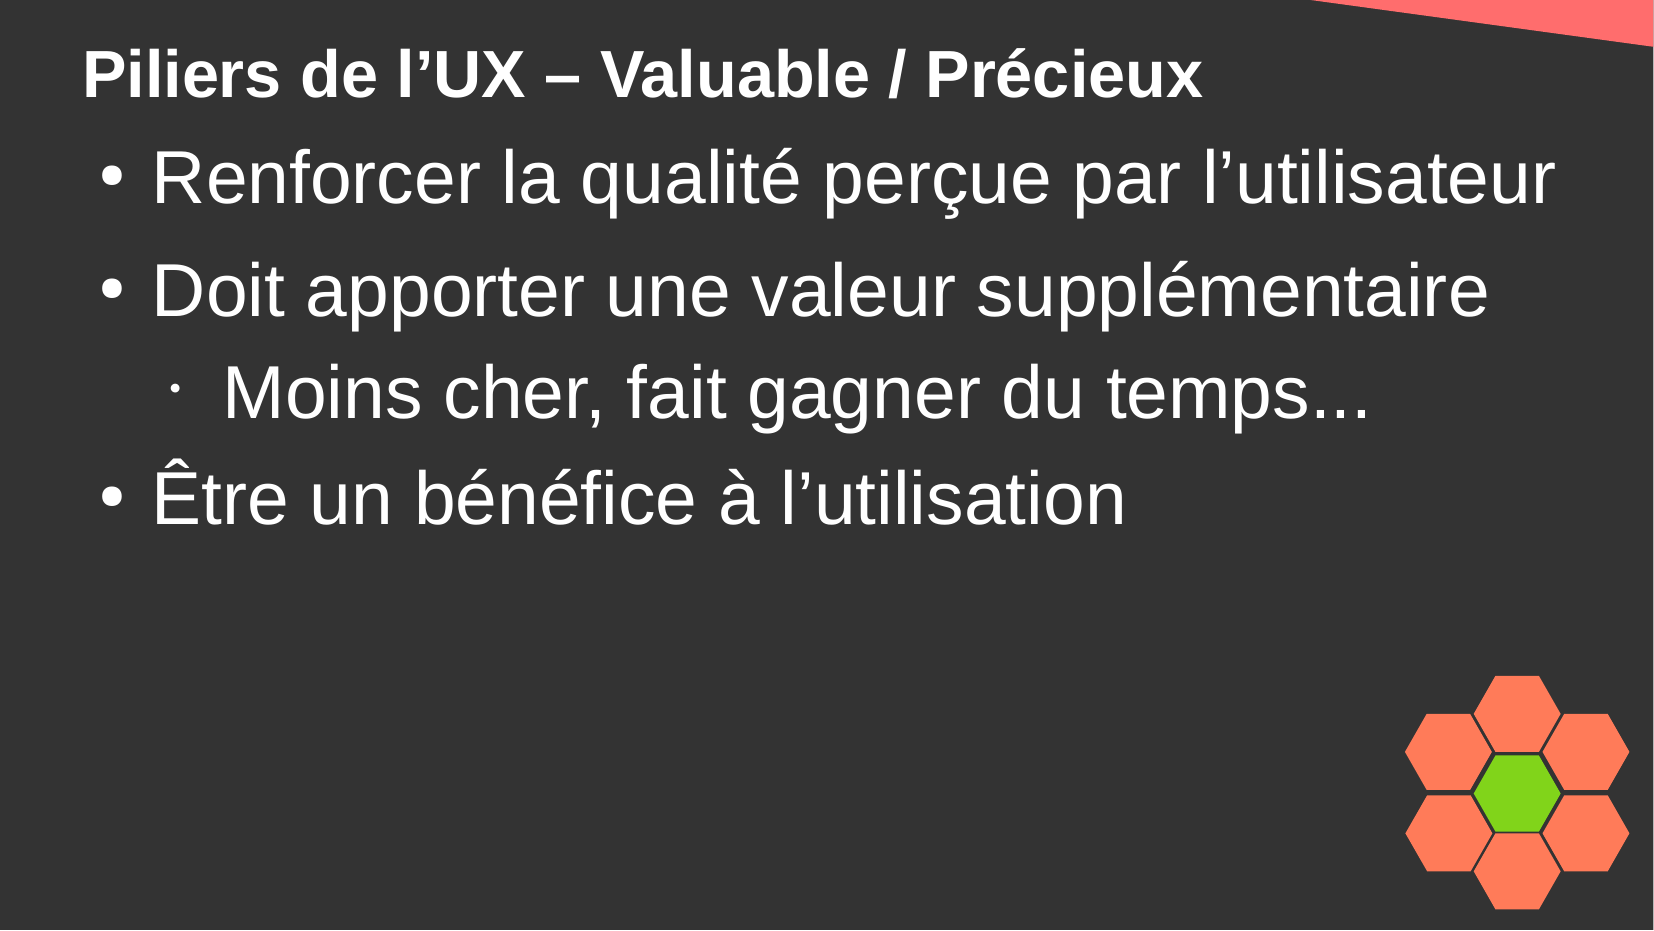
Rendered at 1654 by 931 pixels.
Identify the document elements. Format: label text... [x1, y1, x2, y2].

text_box [1473, 833, 1561, 910]
text_box [1473, 675, 1561, 752]
text_box [1405, 795, 1493, 872]
text_box [1473, 755, 1561, 832]
text_box [1404, 713, 1492, 790]
list Renforcer la qualité perçue par l’utilisateur Doit apporter une valeur supplémentaire Moins cher, fait gagner du temps... Être un bénéfice à l’utilisation [80, 135, 1620, 827]
text_box [1310, 0, 1654, 47]
text_box [1542, 713, 1630, 790]
title Piliers de l’UX – Valuable / Précieux [82, 37, 1571, 114]
text_box [1542, 795, 1630, 872]
